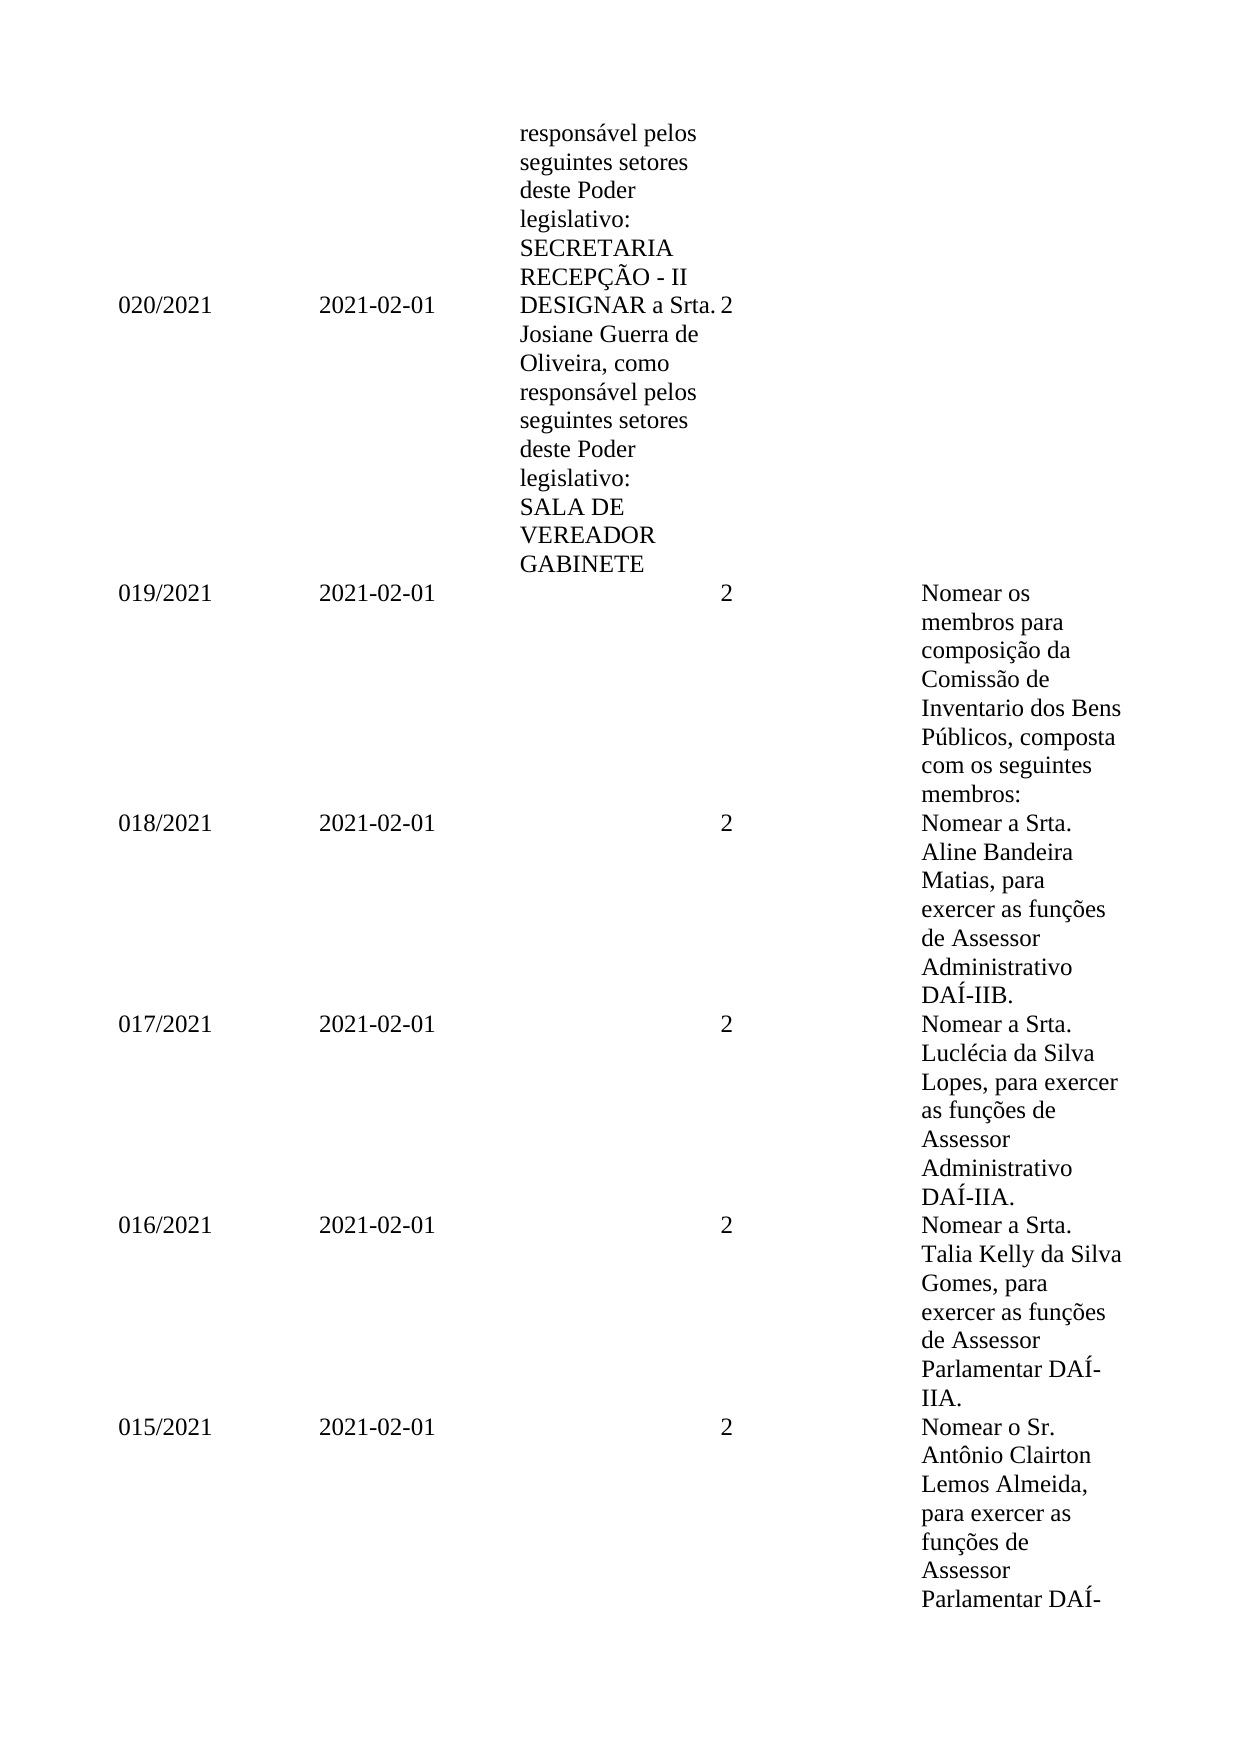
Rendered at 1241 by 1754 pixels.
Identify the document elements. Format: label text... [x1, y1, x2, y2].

table_cell 2021-02-01 [319, 1412, 519, 1613]
table_cell 017/2021 [118, 1009, 319, 1211]
table_cell 018/2021 [118, 808, 319, 1009]
table_cell [118, 118, 319, 291]
table_cell 2 [720, 1009, 921, 1211]
table_cell [520, 1211, 720, 1412]
table_cell 019/2021 [118, 578, 319, 808]
table_cell 2 [720, 808, 921, 1009]
table_cell [520, 1412, 720, 1613]
table_cell [520, 808, 720, 1009]
table_cell [319, 118, 519, 291]
table_cell Nomear a Srta. Luclécia da Silva Lopes, para exercer as funções de Assessor Administrativo DAÍ-IIA. [921, 1009, 1122, 1211]
table_cell 015/2021 [118, 1412, 319, 1613]
table_cell 020/2021 [118, 291, 319, 578]
table_cell 2 [720, 578, 921, 808]
table_cell 2021-02-01 [319, 578, 519, 808]
table_cell 016/2021 [118, 1211, 319, 1412]
table_cell Nomear a Srta. Talia Kelly da Silva Gomes, para exercer as funções de Assessor Parlamentar DAÍ-IIA. [921, 1211, 1122, 1412]
table_cell 2021-02-01 [319, 1009, 519, 1211]
table_cell 2021-02-01 [319, 808, 519, 1009]
table_cell Nomear os membros para composição da Comissão de Inventario dos Bens Públicos, composta com os seguintes membros: [921, 578, 1122, 808]
table_cell [921, 118, 1122, 291]
table_cell Nomear o Sr. Antônio Clairton Lemos Almeida, para exercer as funções de Assessor Parlamentar DAÍ- [921, 1412, 1122, 1613]
table_cell 2 [720, 1211, 921, 1412]
table_cell DESIGNAR a Srta. Josiane Guerra de Oliveira, como responsável pelos seguintes setores deste Poder legislativo:  SALA DE VEREADOR  GABINETE [520, 291, 720, 578]
table_cell [720, 118, 921, 291]
table_cell [520, 1009, 720, 1211]
table_cell [520, 578, 720, 808]
table_cell responsável pelos seguintes setores deste Poder legislativo: SECRETARIA RECEPÇÃO - II [520, 118, 720, 291]
table_cell 2 [720, 1412, 921, 1613]
table_cell 2 [720, 291, 921, 578]
table_cell 2021-02-01 [319, 1211, 519, 1412]
table_cell Nomear a Srta. Aline Bandeira Matias, para exercer as funções de Assessor Administrativo DAÍ-IIB. [921, 808, 1122, 1009]
table_cell 2021-02-01 [319, 291, 519, 578]
table_cell [921, 291, 1122, 578]
